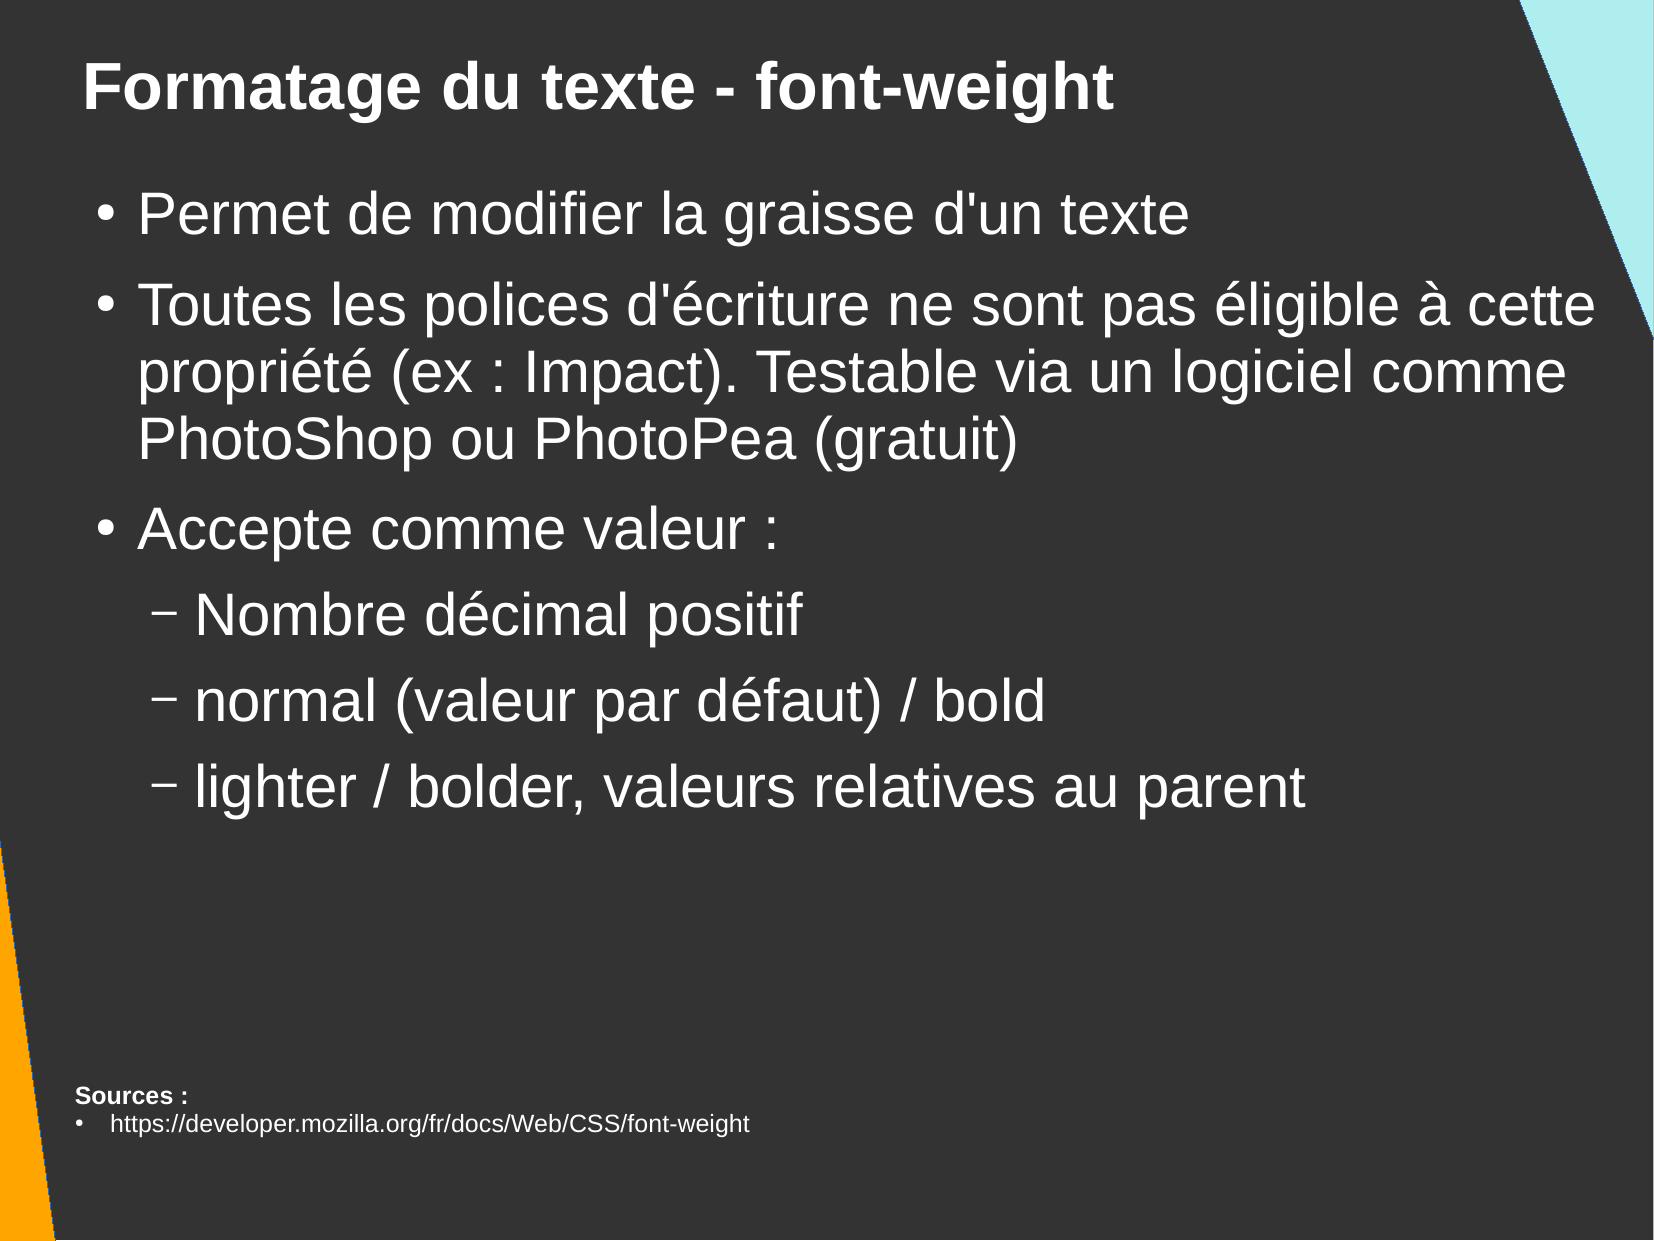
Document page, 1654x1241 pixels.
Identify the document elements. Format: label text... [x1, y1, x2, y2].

text_box [1519, 0, 1654, 340]
title Formatage du texte - font-weight [82, 49, 1571, 152]
list Permet de modifier la graisse d'un texte Toutes les polices d'écriture ne sont pas éligible à cette propriété (ex : Impact). Testable via un logiciel comme PhotoShop ou PhotoPea (gratuit) Accepte comme valeur : Nombre décimal positif normal (valeur par défaut) / bold lighter / bolder, valeurs relatives au parent [80, 180, 1605, 827]
text_box Sources : https://developer.mozilla.org/fr/docs/Web/CSS/font-weight [60, 1074, 1546, 1241]
text_box [0, 840, 56, 1241]
